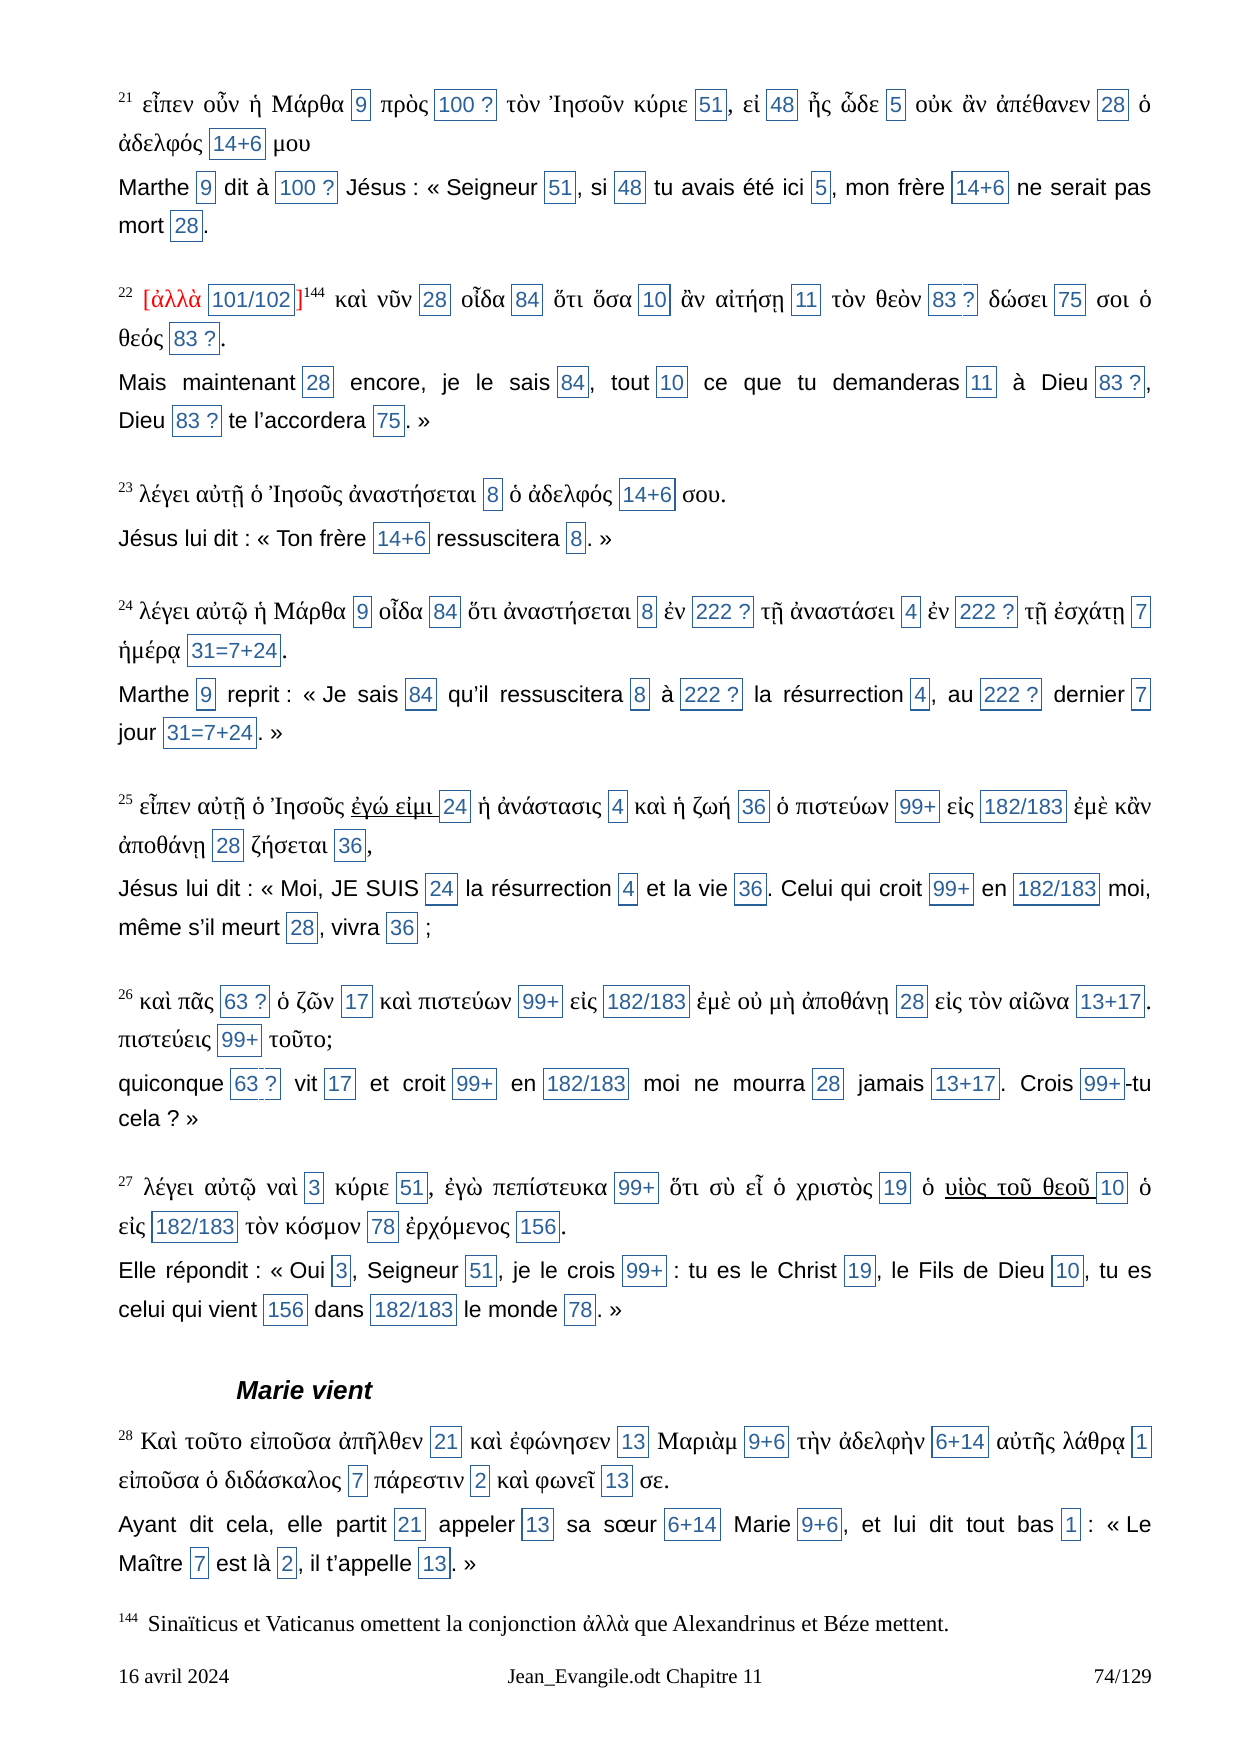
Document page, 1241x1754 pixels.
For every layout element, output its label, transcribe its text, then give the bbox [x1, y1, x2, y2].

text Mais maintenant 28 encore, je le sais 84, tout 10 ce que tu demanderas 11 à Dieu 83 ?, Dieu 83 ? te l’accordera 75. » [118, 366, 1152, 437]
text . » [586, 522, 1152, 554]
text 14+6 [620, 479, 674, 510]
text ὁ ἀδελφός [503, 478, 619, 511]
subtitle Marie vient [236, 1376, 1152, 1405]
text 22 [ἀλλὰ 101/102] καὶ νῦν 28 οἶδα 84 ὅτι ὅσα 10 ἂν αἰτήσῃ 11 τὸν θεὸν 83 ? δώσει 75 σοι ὁ θεός 83 ?. [118, 283, 1152, 355]
text 8 [484, 479, 502, 510]
text Ayant dit cela, elle partit 21 appeler 13 sa sœur 6+14 Marie 9+6, et lui dit tout bas 1 : « Le Maître 7 est là 2, il t’appelle 13. » [118, 1508, 1152, 1579]
text Jésus lui dit : « Ton frère [118, 522, 373, 554]
text 27 λέγει αὐτῷ ναὶ 3 κύριε 51, ἐγὼ πεπίστευκα 99+ ὅτι σὺ εἶ ὁ χριστὸς 19 ὁ υἱὸς τοῦ θεοῦ 10 ὁ εἰς 182/183 τὸν κόσμον 78 ἐρχόμενος 156. [118, 1172, 1152, 1243]
text ressuscitera [430, 522, 566, 554]
text 28 Καὶ τοῦτο εἰποῦσα ἀπῆλθεν 21 καὶ ἐφώνησεν 13 Μαριὰμ 9+6 τὴν ἀδελφὴν 6+14 αὐτῆς λάθρᾳ 1 εἰποῦσα ὁ διδάσκαλος 7 πάρεστιν 2 καὶ φωνεῖ 13 σε. [118, 1426, 1152, 1497]
text σου. [676, 478, 1152, 511]
text Jésus lui dit : « Moi, JE SUIS 24 la résurrection 4 et la vie 36. Celui qui croit 99+ en 182/183 moi, même s’il meurt 28, vivra 36 ; [118, 873, 1152, 944]
text Sinaïticus et Vaticanus omettent la conjonction ἀλλὰ que Alexandrinus et Béze mettent. [118, 1611, 1152, 1636]
text Marthe 9 dit à 100 ? Jésus : « Seigneur 51, si 48 tu avais été ici 5, mon frère 14+6 ne serait pas mort 28. [118, 171, 1152, 242]
text 26 καὶ πᾶς 63 ? ὁ ζῶν 17 καὶ πιστεύων 99+ εἰς 182/183 ἐμὲ οὐ μὴ ἀποθάνῃ 28 εἰς τὸν αἰῶνα 13+17. πιστεύεις 99+ τοῦτο; [118, 985, 1152, 1057]
text 24 λέγει αὐτῷ ἡ Μάρθα 9 οἶδα 84 ὅτι ἀναστήσεται 8 ἐν 222 ? τῇ ἀναστάσει 4 ἐν 222 ? τῇ ἐσχάτῃ 7 ἡμέρᾳ 31=7+24. [118, 596, 1152, 667]
text 25 εἶπεν αὐτῇ ὁ Ἰησοῦς ἐγώ εἰμι 24 ἡ ἀνάστασις 4 καὶ ἡ ζωή 36 ὁ πιστεύων 99+ εἰς 182/183 ἐμὲ κἂν ἀποθάνῃ 28 ζήσεται 36, [118, 790, 1152, 862]
text quiconque 63 ? vit 17 et croit 99+ en 182/183 moi ne mourra 28 jamais 13+17. Crois 99+-tu cela ? » [118, 1068, 1152, 1131]
text Elle répondit : « Oui 3, Seigneur 51, je le crois 99+ : tu es le Christ 19, le Fils de Dieu 10, tu es celui qui vient 156 dans 182/183 le monde 78. » [118, 1255, 1152, 1326]
text 8 [567, 523, 585, 553]
text Marthe 9 reprit : « Je sais 84 qu’il ressuscitera 8 à 222 ? la résurrection 4, au 222 ? dernier 7 jour 31=7+24. » [118, 678, 1152, 749]
text 23 λέγει αὐτῇ ὁ Ἰησοῦς ἀναστήσεται [118, 478, 483, 511]
text 21 εἶπεν οὖν ἡ Μάρθα 9 πρὸς 100 ? τὸν Ἰησοῦν κύριε 51, εἰ 48 ἦς ὧδε 5 οὐκ ἂν ἀπέθανεν 28 ὁ ἀδελφός 14+6 μου [118, 88, 1152, 160]
text 14+6 [374, 523, 429, 553]
